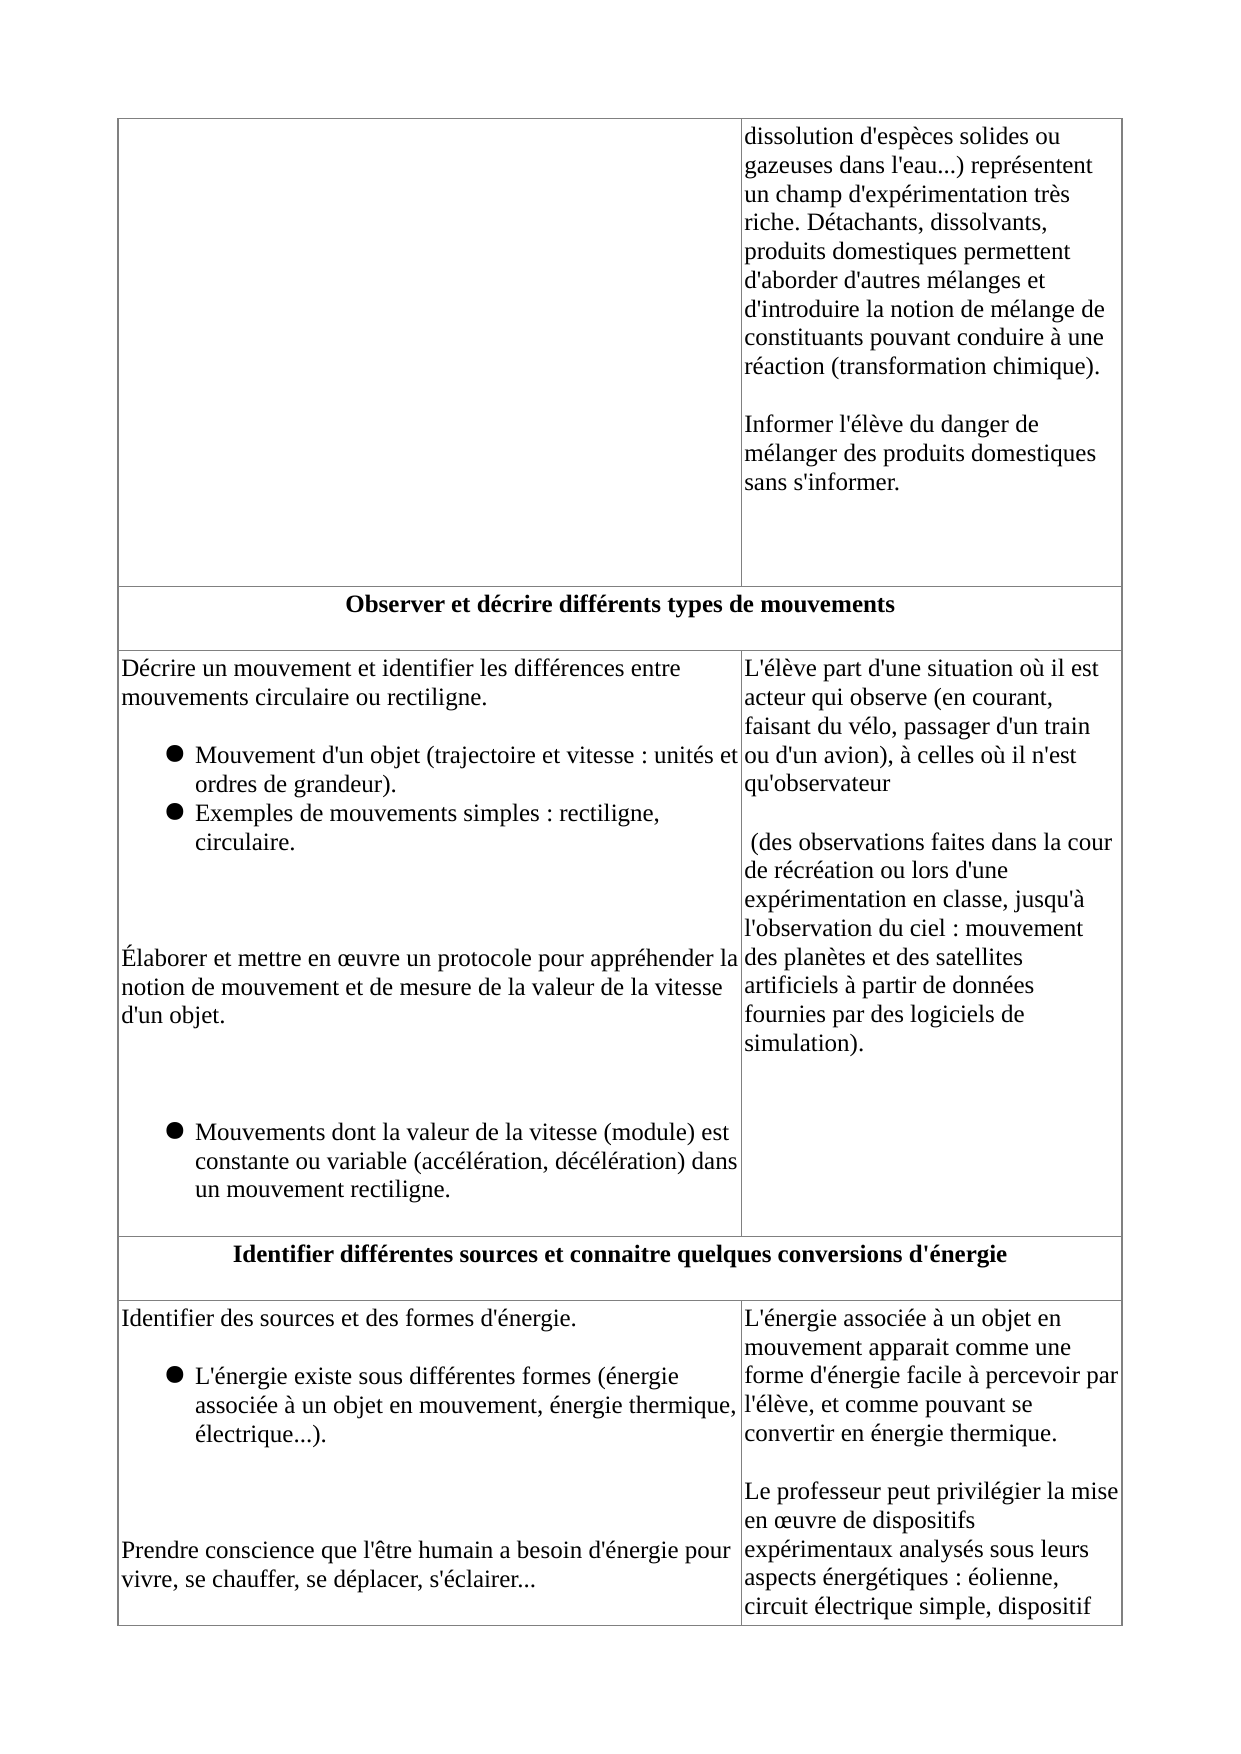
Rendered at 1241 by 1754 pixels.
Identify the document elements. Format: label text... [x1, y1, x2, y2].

table_cell L'élève part d'une situation où il est acteur qui observe (en courant, faisant du vélo, passager d'un train ou d'un avion), à celles où il n'est qu'observateur (des observations faites dans la cour de récréation ou lors d'une expérimentation en classe, jusqu'à l'observation du ciel : mouvement des planètes et des satellites artificiels à partir de données fournies par des logiciels de simulation). [742, 651, 1121, 1236]
table_cell Identifier des sources et des formes d'énergie. L'énergie existe sous différentes formes (énergie associée à un objet en mouvement, énergie thermique, électrique...). Prendre conscience que l'être humain a besoin d'énergie pour vivre, se chauffer, se déplacer, s'éclairer... [119, 1301, 741, 1625]
table_cell dissolution d'espèces solides ou gazeuses dans l'eau...) représentent un champ d'expérimentation très riche. Détachants, dissolvants, produits domestiques permettent d'aborder d'autres mélanges et d'introduire la notion de mélange de constituants pouvant conduire à une réaction (transformation chimique). Informer l'élève du danger de mélanger des produits domestiques sans s'informer. [742, 119, 1121, 586]
table_cell [119, 119, 741, 586]
table_cell Décrire un mouvement et identifier les différences entre mouvements circulaire ou rectiligne. Mouvement d'un objet (trajectoire et vitesse : unités et ordres de grandeur). Exemples de mouvements simples : rectiligne, circulaire. Élaborer et mettre en œuvre un protocole pour appréhender la notion de mouvement et de mesure de la valeur de la vitesse d'un objet. Mouvements dont la valeur de la vitesse (module) est constante ou variable (accélération, décélération) dans un mouvement rectiligne. [119, 651, 741, 1236]
table_cell Observer et décrire différents types de mouvements [119, 587, 1121, 650]
table_cell L'énergie associée à un objet en mouvement apparait comme une forme d'énergie facile à percevoir par l'élève, et comme pouvant se convertir en énergie thermique. Le professeur peut privilégier la mise en œuvre de dispositifs expérimentaux analysés sous leurs aspects énergétiques : éolienne, circuit électrique simple, dispositif [742, 1301, 1121, 1625]
table_cell Identifier différentes sources et connaitre quelques conversions d'énergie [119, 1237, 1121, 1300]
